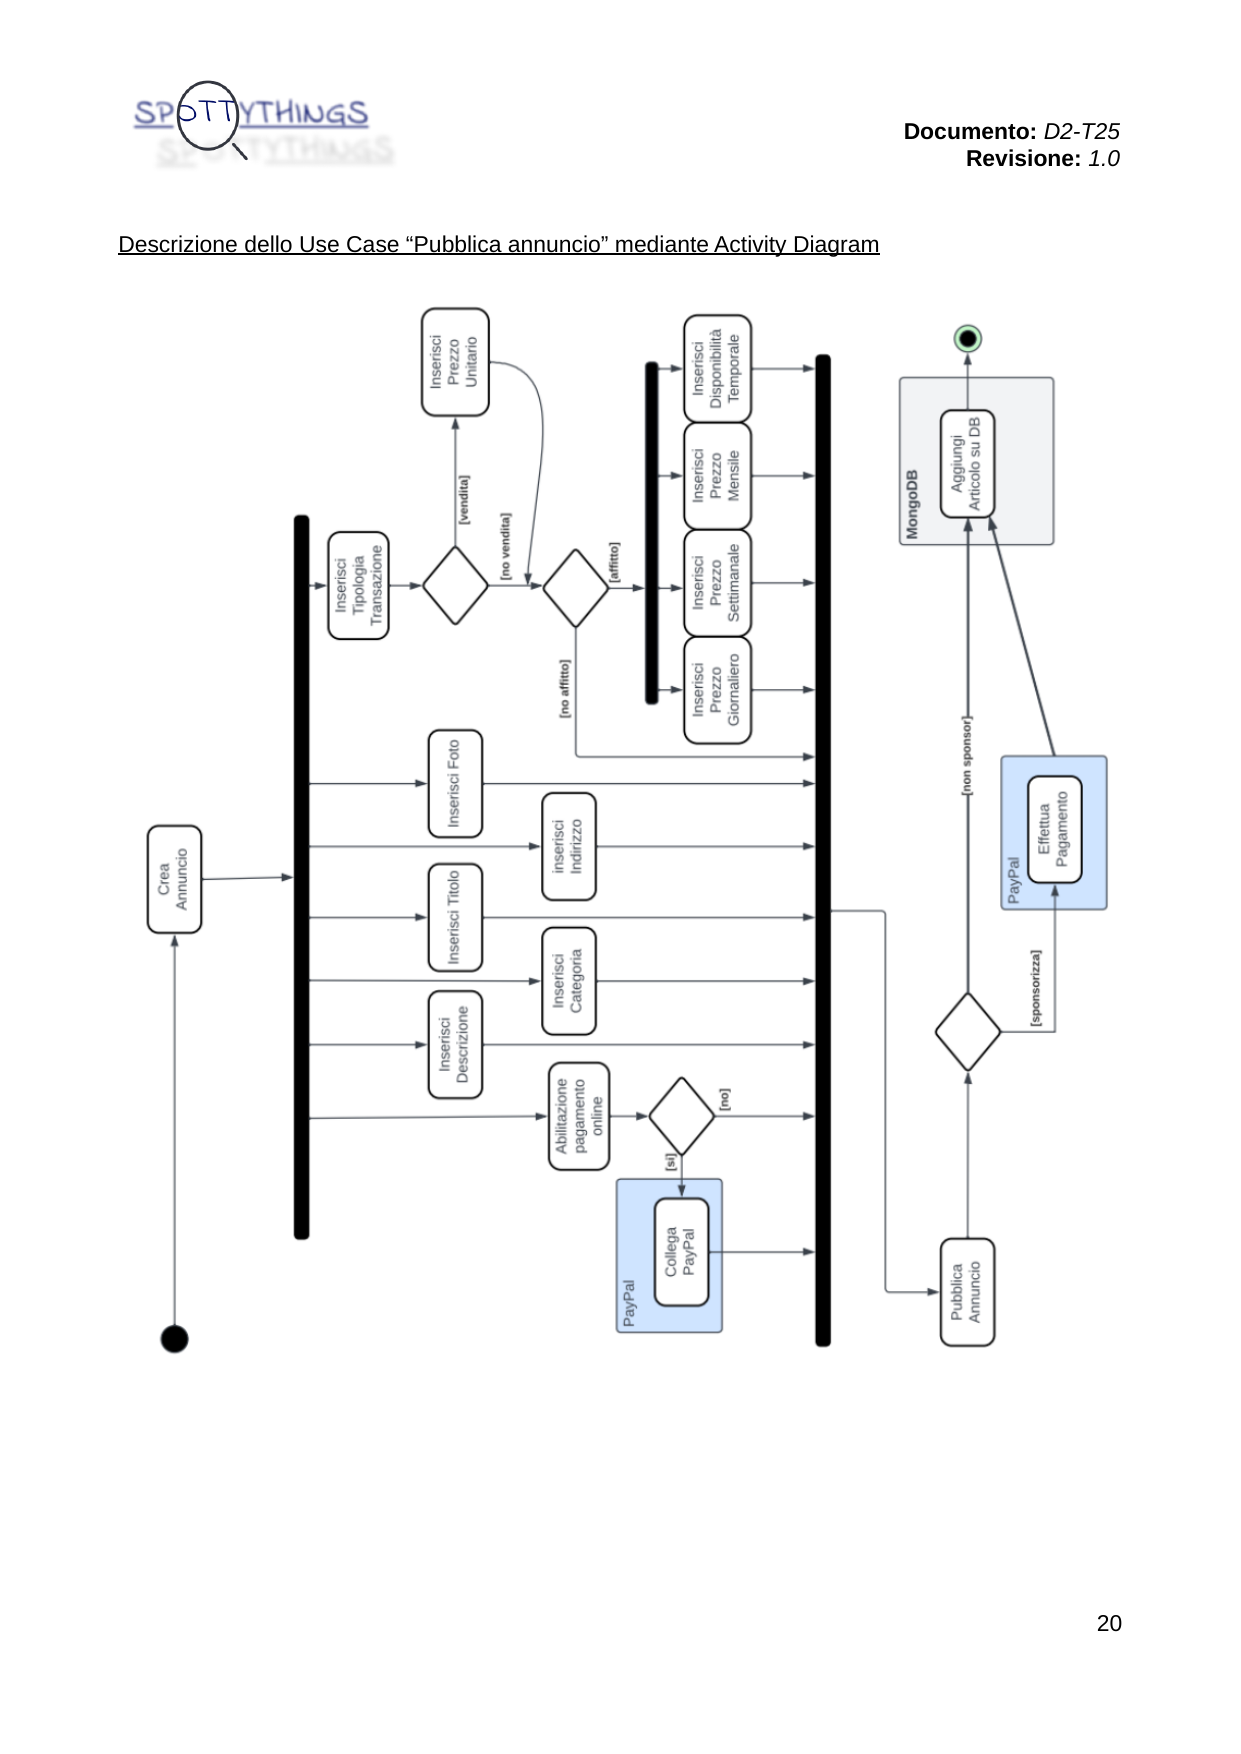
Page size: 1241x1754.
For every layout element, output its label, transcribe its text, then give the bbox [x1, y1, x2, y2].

picture [123, 73, 399, 187]
text Descrizione dello Use Case “Pubblica annuncio” mediante Activity Diagram [118, 231, 1122, 257]
